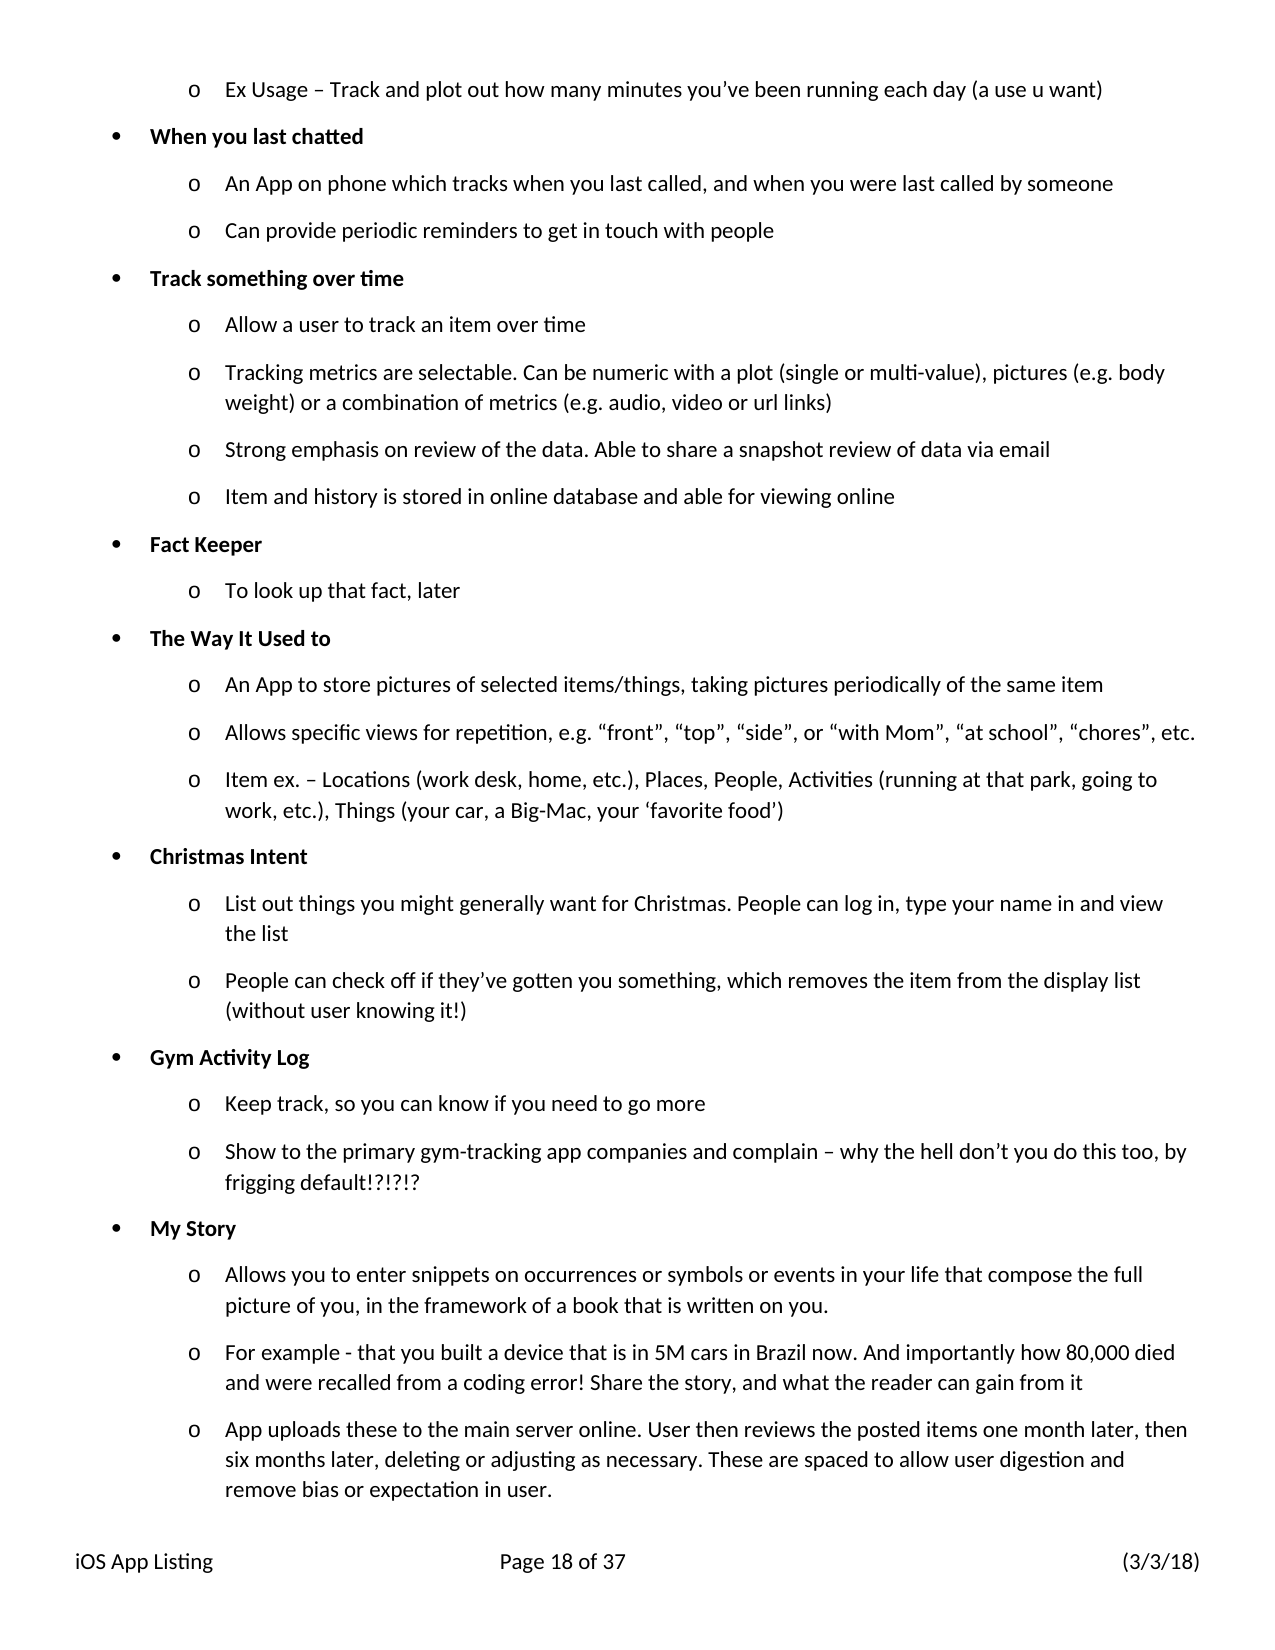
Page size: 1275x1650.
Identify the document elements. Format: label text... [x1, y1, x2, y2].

list Keep track, so you can know if you need to go more [187, 1089, 1200, 1118]
list Show to the primary gym-tracking app companies and complain – why the hell don’t you do this too, by frigging default!?!?!? [187, 1137, 1200, 1196]
list Ex Usage – Track and plot out how many minutes you’ve been running each day (a use u want) [187, 75, 1200, 104]
list An App on phone which tracks when you last called, and when you were last called by someone [187, 169, 1200, 198]
list People can check off if they’ve gotten you something, which removes the item from the display list (without user knowing it!) [187, 966, 1200, 1025]
list Tracking metrics are selectable. Can be numeric with a plot (single or multi-value), pictures (e.g. body weight) or a combination of metrics (e.g. audio, video or url links) [187, 358, 1200, 417]
list For example - that you built a device that is in 5M cars in Brazil now. And importantly how 80,000 died and were recalled from a coding error! Share the story, and what the reader can gain from it [187, 1338, 1200, 1396]
list Christmas Intent [112, 842, 1200, 870]
list The Way It Used to [112, 624, 1200, 652]
list To look up that fact, later [187, 576, 1200, 605]
list Fact Keeper [112, 530, 1200, 558]
list Allow a user to track an item over time [187, 310, 1200, 339]
list An App to store pictures of selected items/things, taking pictures periodically of the same item [187, 670, 1200, 699]
list List out things you might generally want for Christmas. People can log in, type your name in and view the list [187, 889, 1200, 947]
list Item and history is stored in online database and able for viewing online [187, 482, 1200, 512]
list Can provide periodic reminders to get in touch with people [187, 216, 1200, 246]
list Gym Activity Log [112, 1043, 1200, 1071]
list Allows specific views for repetition, e.g. “front”, “top”, “side”, or “with Mom”, “at school”, “chores”, etc. [187, 718, 1200, 747]
list Track something over time [112, 264, 1200, 292]
list Item ex. – Locations (work desk, home, etc.), Places, People, Activities (running at that park, going to work, etc.), Things (your car, a Big-Mac, your ‘favorite food’) [187, 765, 1200, 824]
list Allows you to enter snippets on occurrences or symbols or events in your life that compose the full picture of you, in the framework of a book that is written on you. [187, 1260, 1200, 1319]
list App uploads these to the main server online. User then reviews the posted items one month later, then six months later, deleting or adjusting as necessary. These are spaced to allow user digestion and remove bias or expectation in user. [187, 1415, 1200, 1503]
list Strong emphasis on review of the data. Able to share a snapshot review of data via email [187, 435, 1200, 464]
list When you last chatted [112, 122, 1200, 151]
list My Story [112, 1214, 1200, 1242]
